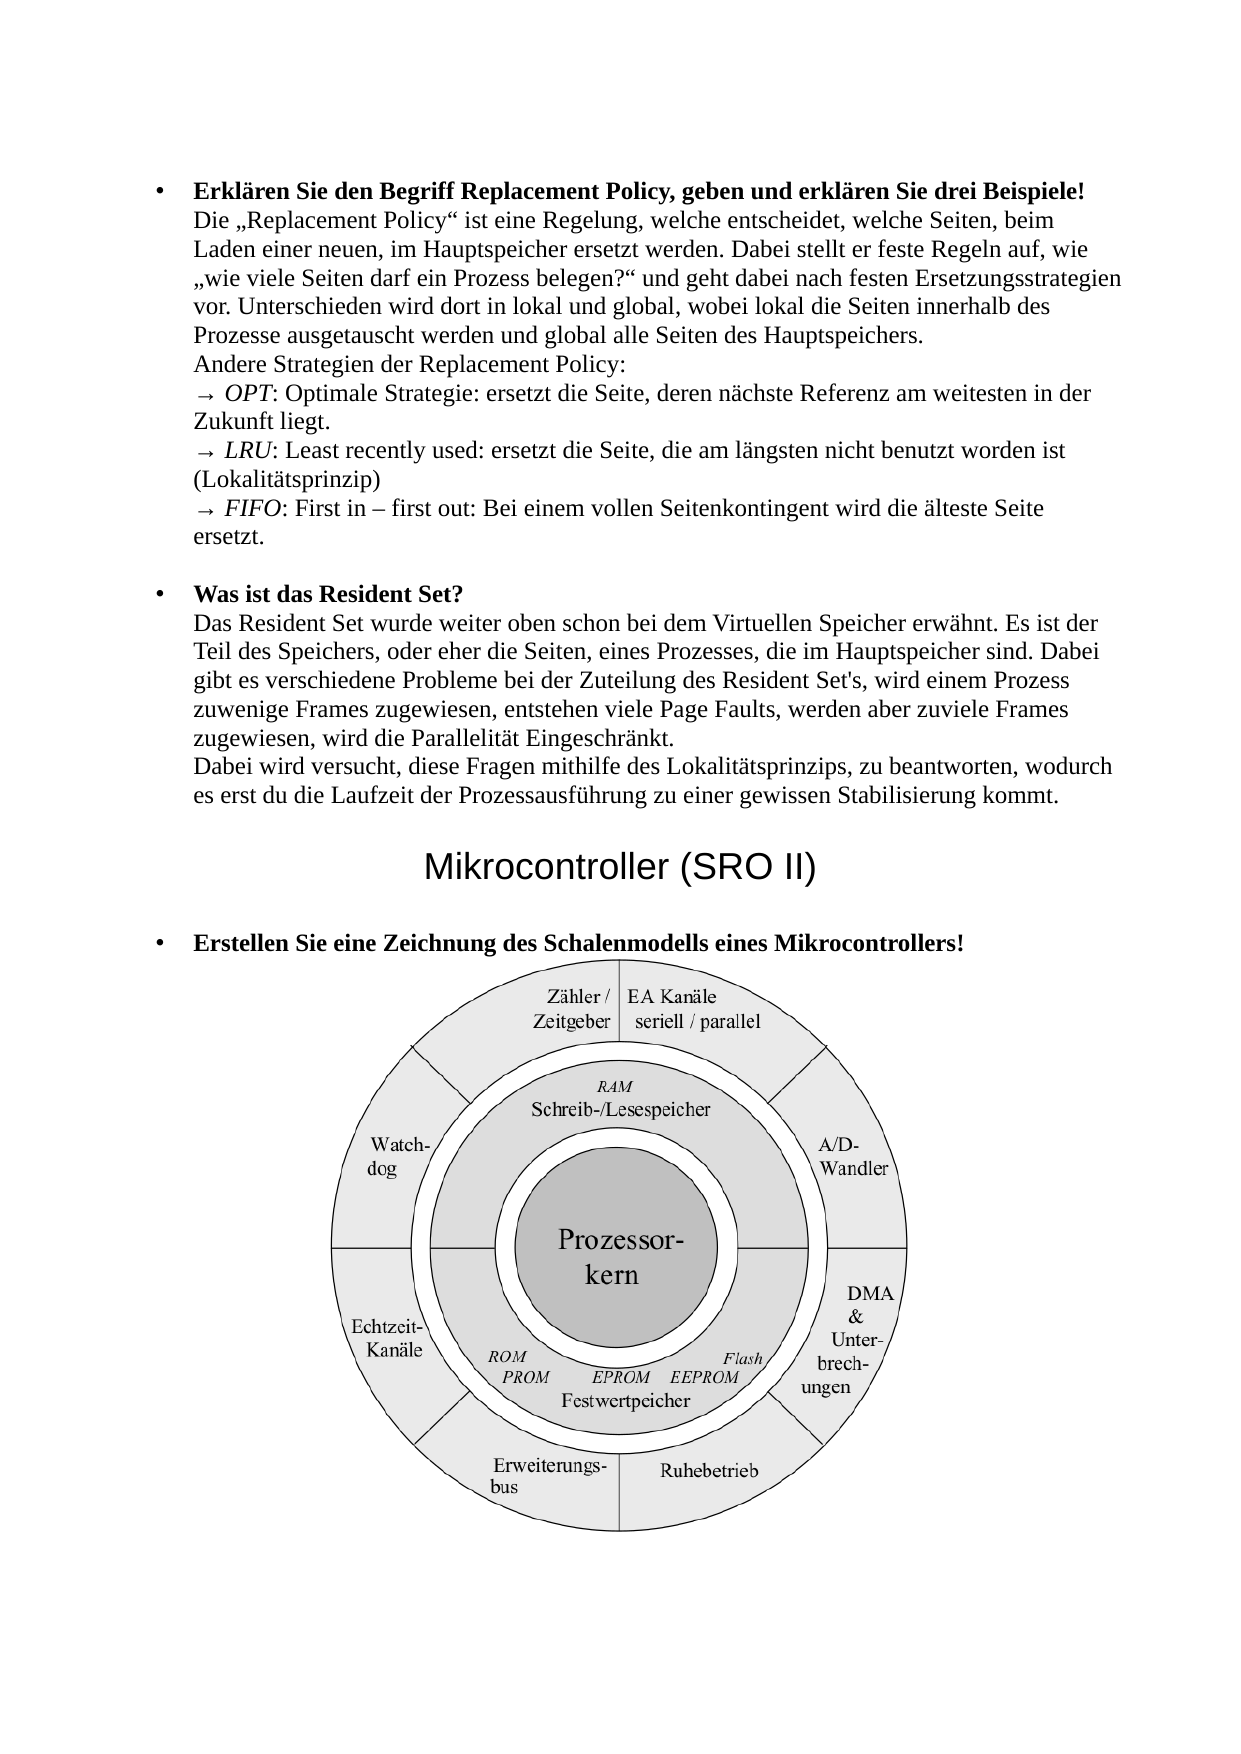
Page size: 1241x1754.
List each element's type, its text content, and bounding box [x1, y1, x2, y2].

subtitle Mikrocontroller (SRO II) [118, 844, 1122, 887]
list Erklären Sie den Begriff Replacement Policy, geben und erklären Sie drei Beispiele! [156, 176, 1122, 205]
picture [312, 957, 928, 1534]
list → FIFO: First in – first out: Bei einem vollen Seitenkontingent wird die älteste Seite ersetzt. [156, 493, 1122, 550]
list → OPT: Optimale Strategie: ersetzt die Seite, deren nächste Referenz am weitesten in der Zukunft liegt. [156, 378, 1122, 435]
list Die „Replacement Policy“ ist eine Regelung, welche entscheidet, welche Seiten, beim Laden einer neuen, im Hauptspeicher ersetzt werden. Dabei stellt er feste Regeln auf, wie „wie viele Seiten darf ein Prozess belegen?“ und geht dabei nach festen Ersetzungsstrategien vor. Unterschieden wird dort in lokal und global, wobei lokal die Seiten innerhalb des Prozesse ausgetauscht werden und global alle Seiten des Hauptspeichers. [156, 205, 1122, 349]
list → LRU: Least recently used: ersetzt die Seite, die am längsten nicht benutzt worden ist (Lokalitätsprinzip) [156, 435, 1122, 493]
list Dabei wird versucht, diese Fragen mithilfe des Lokalitätsprinzips, zu beantworten, wodurch es erst du die Laufzeit der Prozessausführung zu einer gewissen Stabilisierung kommt. [156, 751, 1122, 809]
list Das Resident Set wurde weiter oben schon bei dem Virtuellen Speicher erwähnt. Es ist der Teil des Speichers, oder eher die Seiten, eines Prozesses, die im Hauptspeicher sind. Dabei gibt es verschiedene Probleme bei der Zuteilung des Resident Set's, wird einem Prozess zuwenige Frames zugewiesen, entstehen viele Page Faults, werden aber zuviele Frames zugewiesen, wird die Parallelität Eingeschränkt. [156, 608, 1122, 751]
list Erstellen Sie eine Zeichnung des Schalenmodells eines Mikrocontrollers! [156, 928, 1122, 957]
list Was ist das Resident Set? [156, 579, 1122, 608]
list Andere Strategien der Replacement Policy: [156, 349, 1122, 378]
